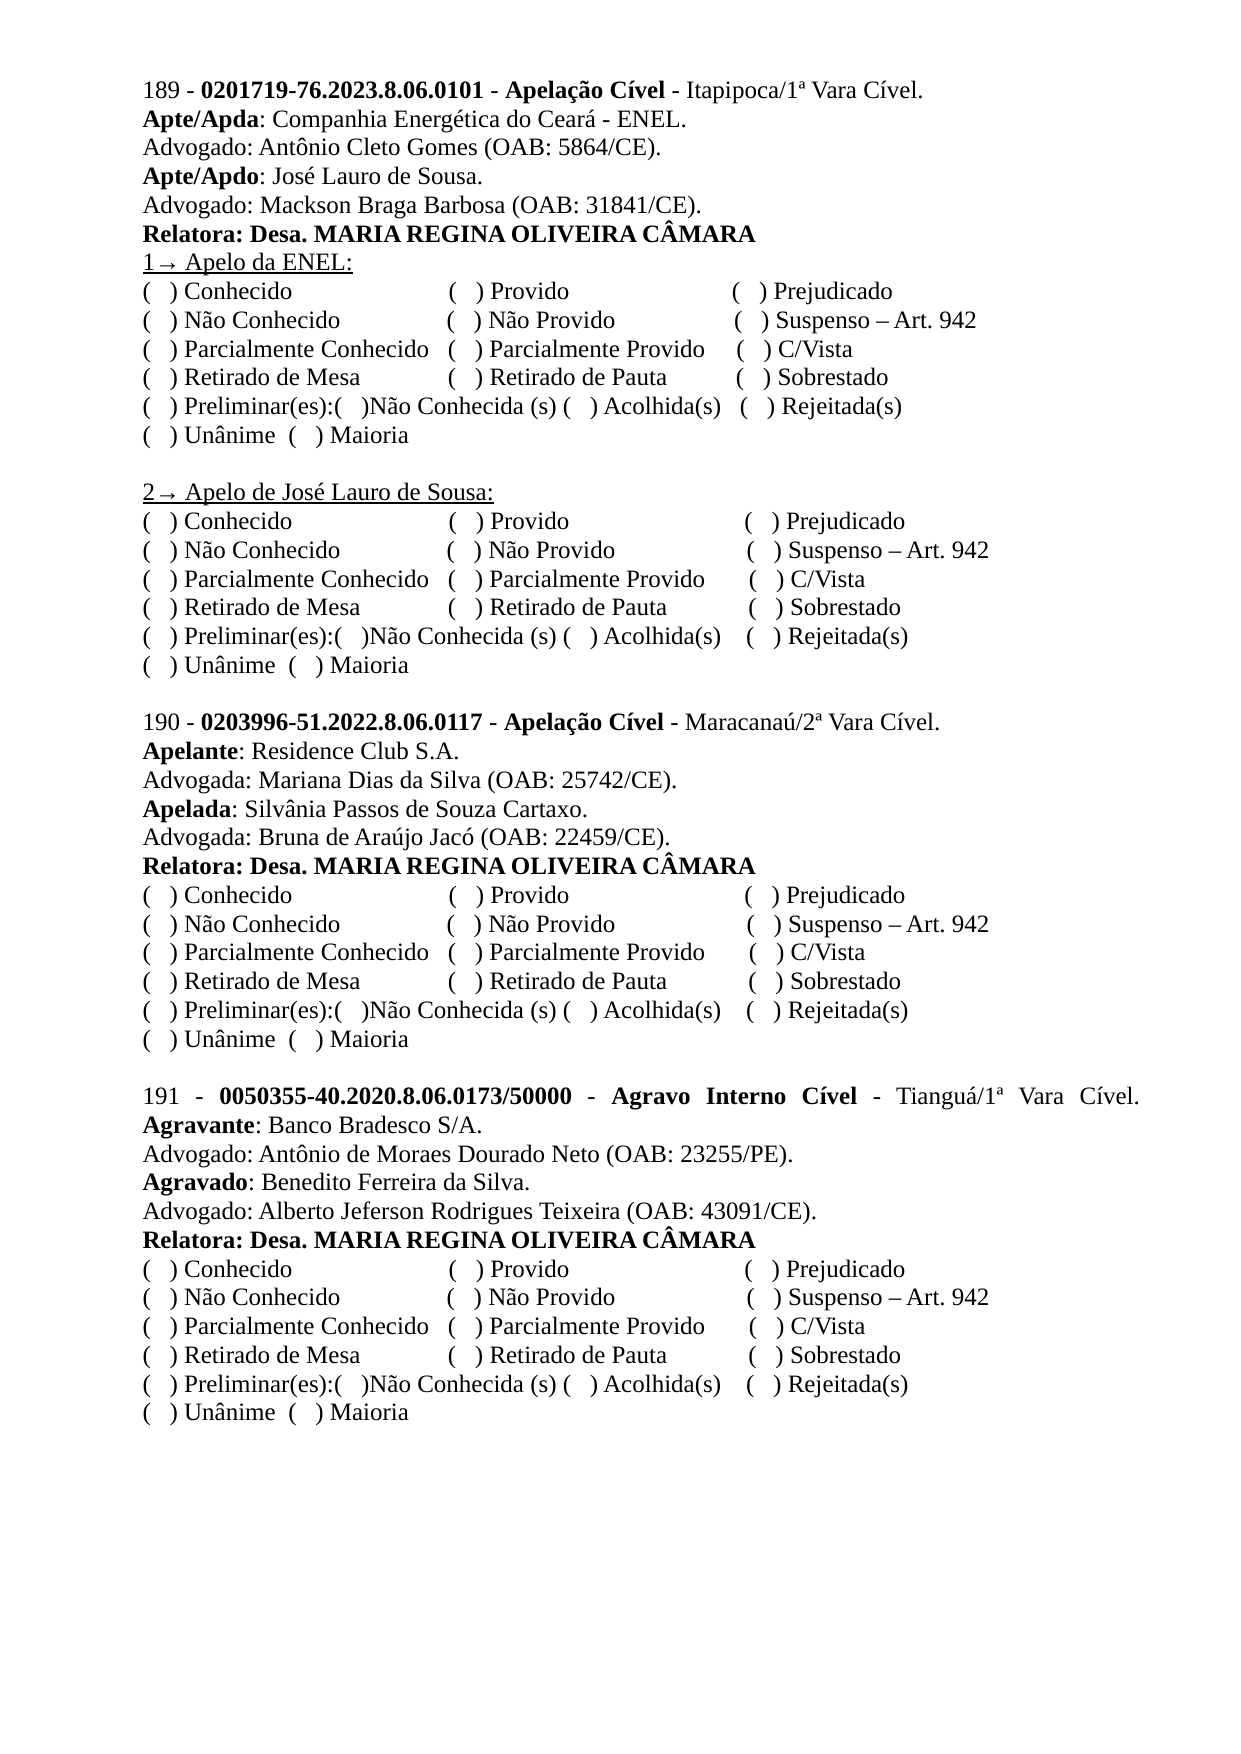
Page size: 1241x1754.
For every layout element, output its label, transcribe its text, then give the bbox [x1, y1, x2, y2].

text Advogada: Bruna de Araújo Jacó (OAB: 22459/CE). [142, 822, 1141, 851]
text Apelada: Silvânia Passos de Souza Cartaxo. [142, 794, 1141, 822]
text Advogado: Antônio de Moraes Dourado Neto (OAB: 23255/PE). [142, 1139, 1141, 1167]
text ( ) Unânime ( ) Maioria [142, 1397, 1158, 1426]
text Apte/Apdo: José Lauro de Sousa. [142, 161, 1141, 190]
text ( ) Preliminar(es):( )Não Conhecida (s) ( ) Acolhida(s) ( ) Rejeitada(s) [142, 1369, 1158, 1397]
text ( ) Conhecido ( ) Provido ( ) Prejudicado [142, 1254, 1141, 1282]
text ( ) Unânime ( ) Maioria [142, 420, 1158, 449]
text Apelante: Residence Club S.A. [142, 736, 1141, 765]
text ( ) Parcialmente Conhecido ( ) Parcialmente Provido ( ) C/Vista [142, 1311, 1158, 1340]
text ( ) Conhecido ( ) Provido ( ) Prejudicado [142, 276, 1141, 305]
text ( ) Unânime ( ) Maioria [142, 650, 1158, 679]
text 191 - 0050355-40.2020.8.06.0173/50000 - Agravo Interno Cível - Tianguá/1ª Vara Cível. Agravante: Banco Bradesco S/A. [142, 1081, 1141, 1139]
text ( ) Retirado de Mesa ( ) Retirado de Pauta ( ) Sobrestado [142, 592, 1158, 621]
text Advogado: Antônio Cleto Gomes (OAB: 5864/CE). [142, 132, 1141, 161]
text Relatora: Desa. MARIA REGINA OLIVEIRA CÂMARA [142, 851, 1141, 880]
text ( ) Não Conhecido ( ) Não Provido ( ) Suspenso – Art. 942 [142, 1282, 1158, 1311]
text ( ) Preliminar(es):( )Não Conhecida (s) ( ) Acolhida(s) ( ) Rejeitada(s) [142, 391, 1158, 420]
text 1→ Apelo da ENEL: [142, 247, 1141, 276]
text ( ) Conhecido ( ) Provido ( ) Prejudicado [142, 880, 1141, 909]
text ( ) Unânime ( ) Maioria [142, 1024, 1158, 1052]
text ( ) Não Conhecido ( ) Não Provido ( ) Suspenso – Art. 942 [142, 535, 1158, 564]
text Relatora: Desa. MARIA REGINA OLIVEIRA CÂMARA [142, 219, 1141, 247]
text Agravado: Benedito Ferreira da Silva. [142, 1167, 1141, 1196]
text ( ) Não Conhecido ( ) Não Provido ( ) Suspenso – Art. 942 [142, 909, 1158, 937]
text Advogada: Mariana Dias da Silva (OAB: 25742/CE). [142, 765, 1141, 794]
text ( ) Preliminar(es):( )Não Conhecida (s) ( ) Acolhida(s) ( ) Rejeitada(s) [142, 995, 1158, 1024]
text Advogado: Alberto Jeferson Rodrigues Teixeira (OAB: 43091/CE). [142, 1196, 1141, 1225]
text 2→ Apelo de José Lauro de Sousa: [142, 477, 1141, 506]
text ( ) Parcialmente Conhecido ( ) Parcialmente Provido ( ) C/Vista [142, 937, 1158, 966]
text ( ) Parcialmente Conhecido ( ) Parcialmente Provido ( ) C/Vista [142, 564, 1158, 592]
text ( ) Conhecido ( ) Provido ( ) Prejudicado [142, 506, 1141, 535]
text ( ) Retirado de Mesa ( ) Retirado de Pauta ( ) Sobrestado [142, 966, 1158, 995]
text Apte/Apda: Companhia Energética do Ceará - ENEL. [142, 104, 1141, 132]
text ( ) Não Conhecido ( ) Não Provido ( ) Suspenso – Art. 942 [142, 305, 1158, 334]
text 190 - 0203996-51.2022.8.06.0117 - Apelação Cível - Maracanaú/2ª Vara Cível. [142, 707, 1141, 736]
text Advogado: Mackson Braga Barbosa (OAB: 31841/CE). [142, 190, 1141, 219]
text Relatora: Desa. MARIA REGINA OLIVEIRA CÂMARA [142, 1225, 1141, 1254]
text ( ) Preliminar(es):( )Não Conhecida (s) ( ) Acolhida(s) ( ) Rejeitada(s) [142, 621, 1158, 650]
text ( ) Retirado de Mesa ( ) Retirado de Pauta ( ) Sobrestado [142, 362, 1158, 391]
text ( ) Parcialmente Conhecido ( ) Parcialmente Provido ( ) C/Vista [142, 334, 1158, 362]
text ( ) Retirado de Mesa ( ) Retirado de Pauta ( ) Sobrestado [142, 1340, 1158, 1369]
text 189 - 0201719-76.2023.8.06.0101 - Apelação Cível - Itapipoca/1ª Vara Cível. [142, 75, 1141, 104]
